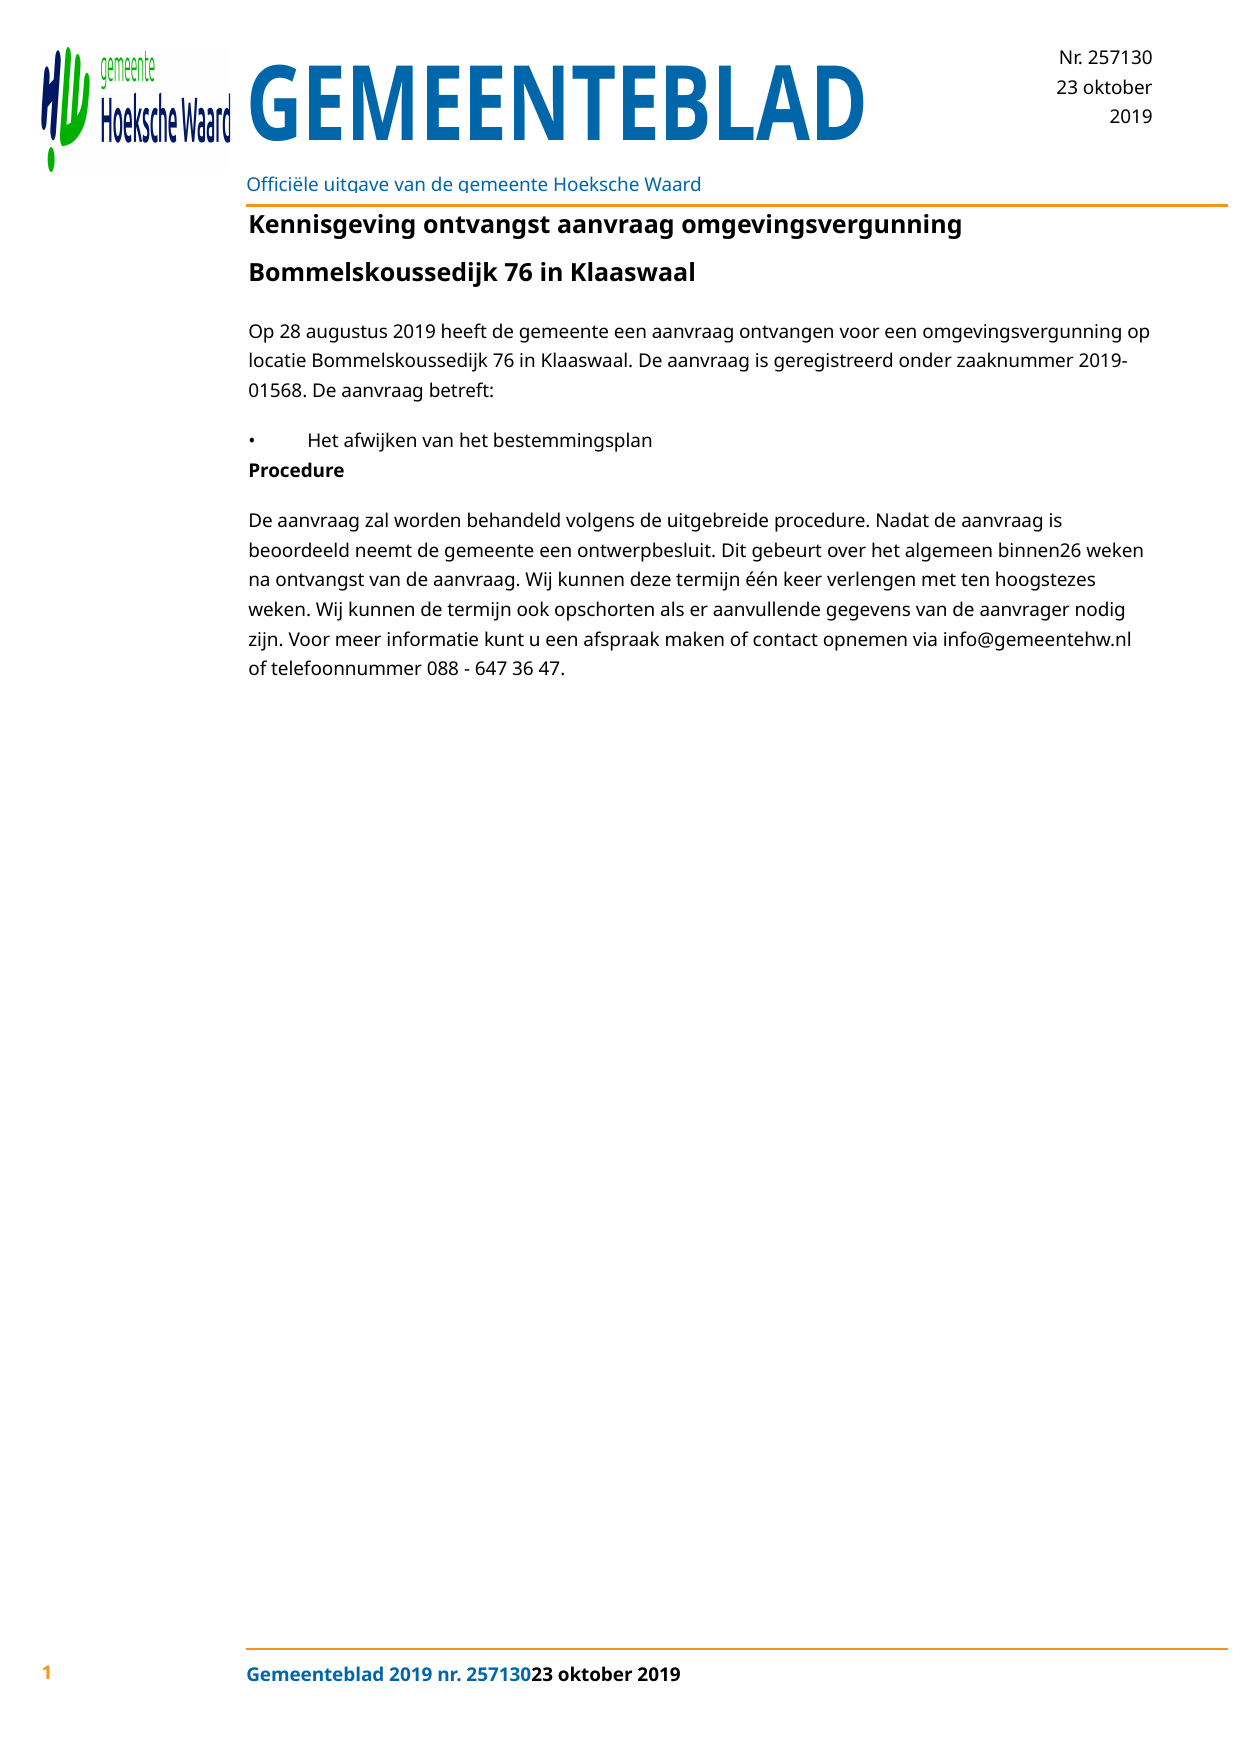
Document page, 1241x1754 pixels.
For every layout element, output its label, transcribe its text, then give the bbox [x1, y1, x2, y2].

picture [41, 47, 231, 172]
text Procedure [248, 457, 1152, 483]
text Op 28 augustus 2019 heeft de gemeente een aanvraag ontvangen voor een omgevingsvergunning op locatie Bommelskoussedijk 76 in Klaaswaal. De aanvraag is geregistreerd onder zaaknummer 2019-01568. De aanvraag betreft: [248, 318, 1152, 403]
text Kennisgeving ontvangst aanvraag omgevingsvergunning Bommelskoussedijk 76 in Klaaswaal [248, 207, 1152, 288]
list Het afwijken van het bestemmingsplan [248, 427, 1152, 453]
text De aanvraag zal worden behandeld volgens de uitgebreide procedure. Nadat de aanvraag is beoordeeld neemt de gemeente een ontwerpbesluit. Dit gebeurt over het algemeen binnen26 weken na ontvangst van de aanvraag. Wij kunnen deze termijn één keer verlengen met ten hoogstezes weken. Wij kunnen de termijn ook opschorten als er aanvullende gegevens van de aanvrager nodig zijn. Voor meer informatie kunt u een afspraak maken of contact opnemen via info@gemeentehw.nl of telefoonnummer 088 - 647 36 47. [248, 507, 1152, 681]
